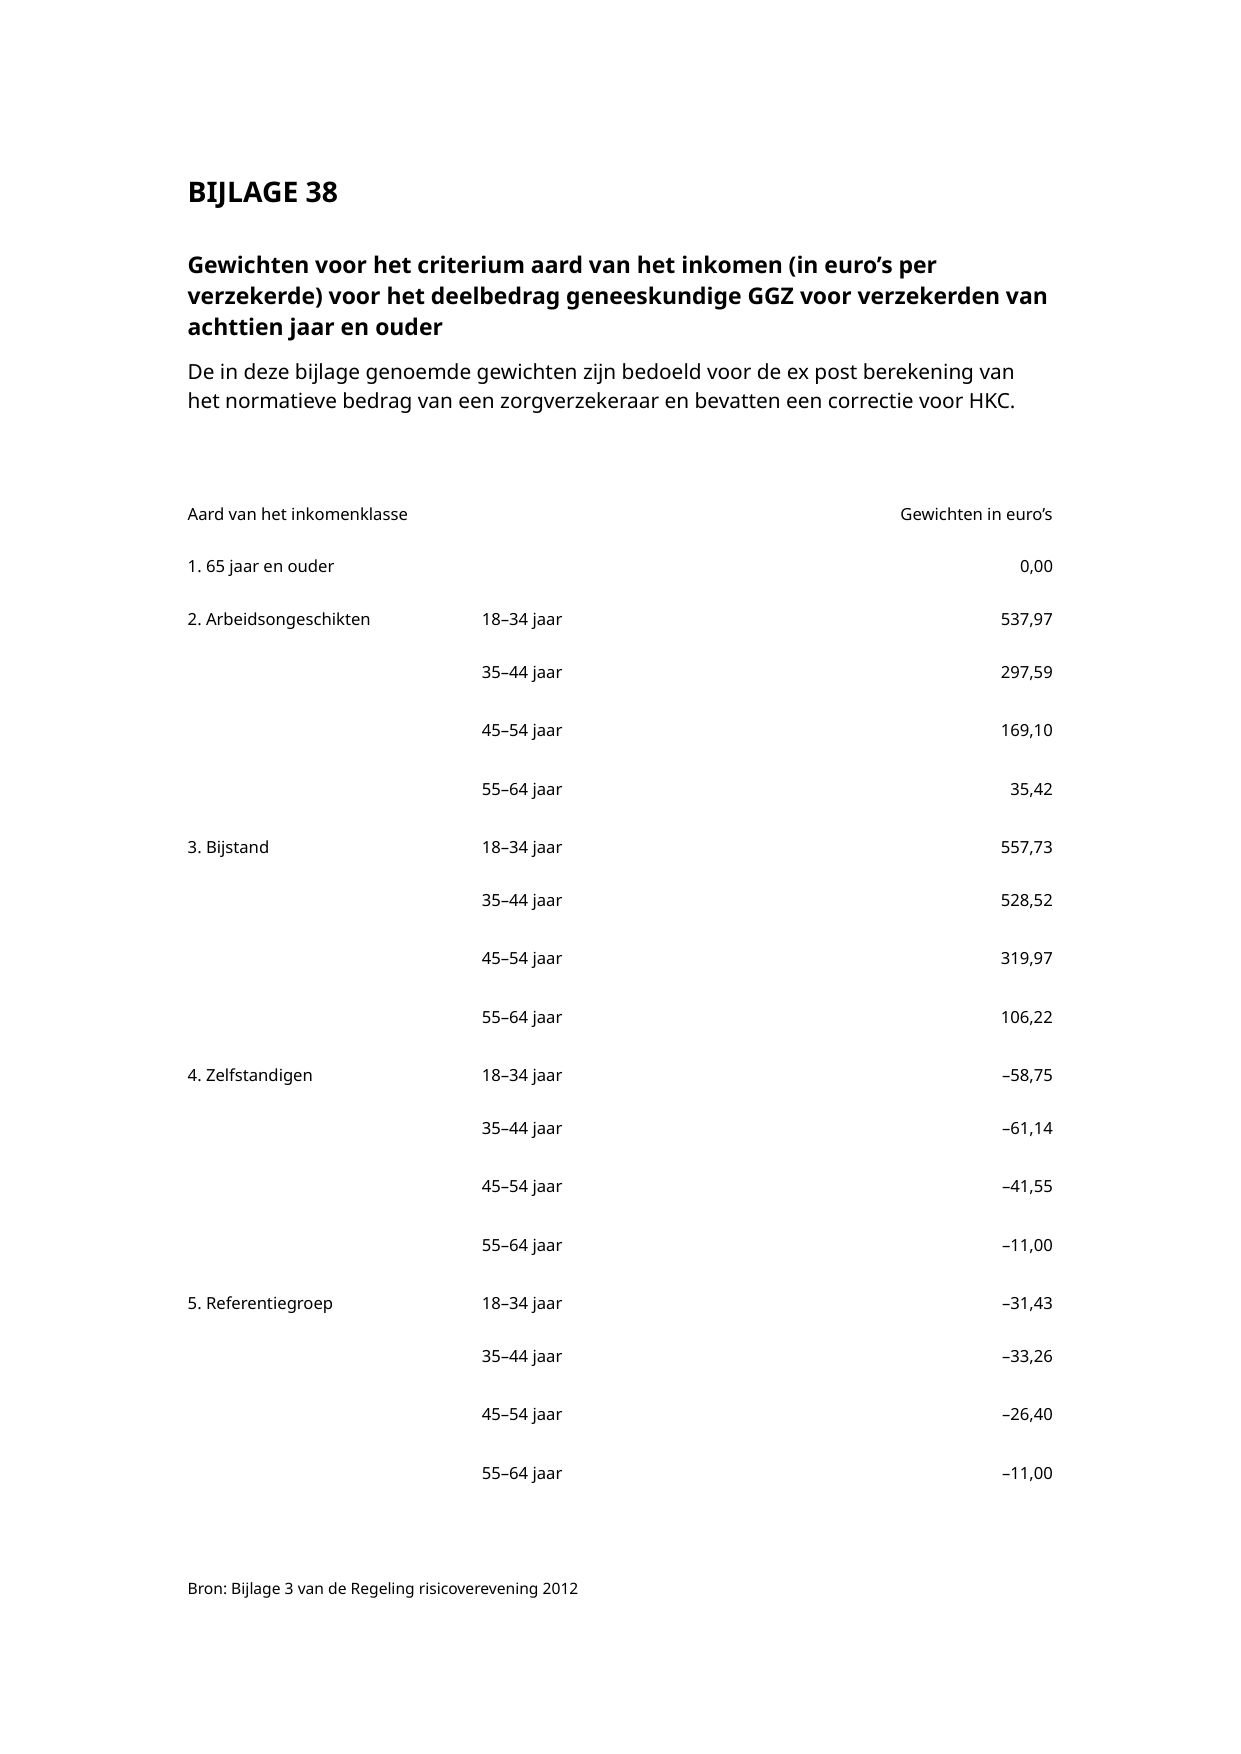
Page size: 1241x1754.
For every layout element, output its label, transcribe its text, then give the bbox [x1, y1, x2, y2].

table_cell –11,00 [767, 1233, 1053, 1292]
table_cell [188, 660, 482, 719]
table_cell 45–54 jaar [482, 1175, 767, 1233]
table_cell 35,42 [767, 777, 1053, 836]
table_cell 18–34 jaar [482, 836, 767, 888]
table_cell 319,97 [767, 947, 1053, 1005]
table_cell 18–34 jaar [482, 1292, 767, 1344]
table_cell 45–54 jaar [482, 1403, 767, 1461]
table_cell 169,10 [767, 719, 1053, 777]
table_cell [188, 1175, 482, 1233]
table_cell –33,26 [767, 1344, 1053, 1403]
table_cell [188, 888, 482, 947]
table_cell [188, 1461, 482, 1520]
table_cell [188, 1116, 482, 1175]
table_cell 528,52 [767, 888, 1053, 947]
table_cell [188, 719, 482, 777]
table_header Aard van het inkomenklasse [188, 502, 767, 555]
table_cell 55–64 jaar [482, 1461, 767, 1520]
table_cell 35–44 jaar [482, 660, 767, 719]
table_cell 55–64 jaar [482, 777, 767, 836]
table_cell 45–54 jaar [482, 719, 767, 777]
table_cell 1. 65 jaar en ouder [188, 555, 767, 608]
table_cell 537,97 [767, 608, 1053, 660]
table_cell 55–64 jaar [482, 1005, 767, 1064]
table_cell 557,73 [767, 836, 1053, 888]
table_cell [188, 1403, 482, 1461]
table_cell [188, 1233, 482, 1292]
table_cell 18–34 jaar [482, 1064, 767, 1116]
table_cell 45–54 jaar [482, 947, 767, 1005]
table_cell [188, 1344, 482, 1403]
table_cell 297,59 [767, 660, 1053, 719]
table_cell 18–34 jaar [482, 608, 767, 660]
table_cell 5. Referentiegroep [188, 1292, 482, 1344]
subtitle BIJLAGE 38 [187, 172, 1053, 211]
table_cell –11,00 [767, 1461, 1053, 1520]
table_cell –31,43 [767, 1292, 1053, 1344]
table_cell –58,75 [767, 1064, 1053, 1116]
table_cell 0,00 [767, 555, 1053, 608]
table_cell 35–44 jaar [482, 1116, 767, 1175]
table_cell –26,40 [767, 1403, 1053, 1461]
table_cell –61,14 [767, 1116, 1053, 1175]
table_cell [188, 947, 482, 1005]
table_cell 4. Zelfstandigen [188, 1064, 482, 1116]
table_cell 35–44 jaar [482, 1344, 767, 1403]
table_cell 3. Bijstand [188, 836, 482, 888]
table_cell –41,55 [767, 1175, 1053, 1233]
subtitle Gewichten voor het criterium aard van het inkomen (in euro’s per verzekerde) voor het deelbedrag geneeskundige GGZ voor verzekerden van achttien jaar en ouder [187, 249, 1053, 342]
text De in deze bijlage genoemde gewichten zijn bedoeld voor de ex post berekening van het normatieve bedrag van een zorgverzekeraar en bevatten een correctie voor HKC. [187, 357, 1053, 414]
table_cell 2. Arbeidsongeschikten [188, 608, 482, 660]
table_cell 55–64 jaar [482, 1233, 767, 1292]
table_cell 106,22 [767, 1005, 1053, 1064]
table_cell 35–44 jaar [482, 888, 767, 947]
table_cell [188, 777, 482, 836]
text Bron: Bijlage 3 van de Regeling risicoverevening 2012 [187, 1578, 1053, 1599]
table_cell [188, 1005, 482, 1064]
table_header Gewichten in euro’s [767, 502, 1053, 555]
